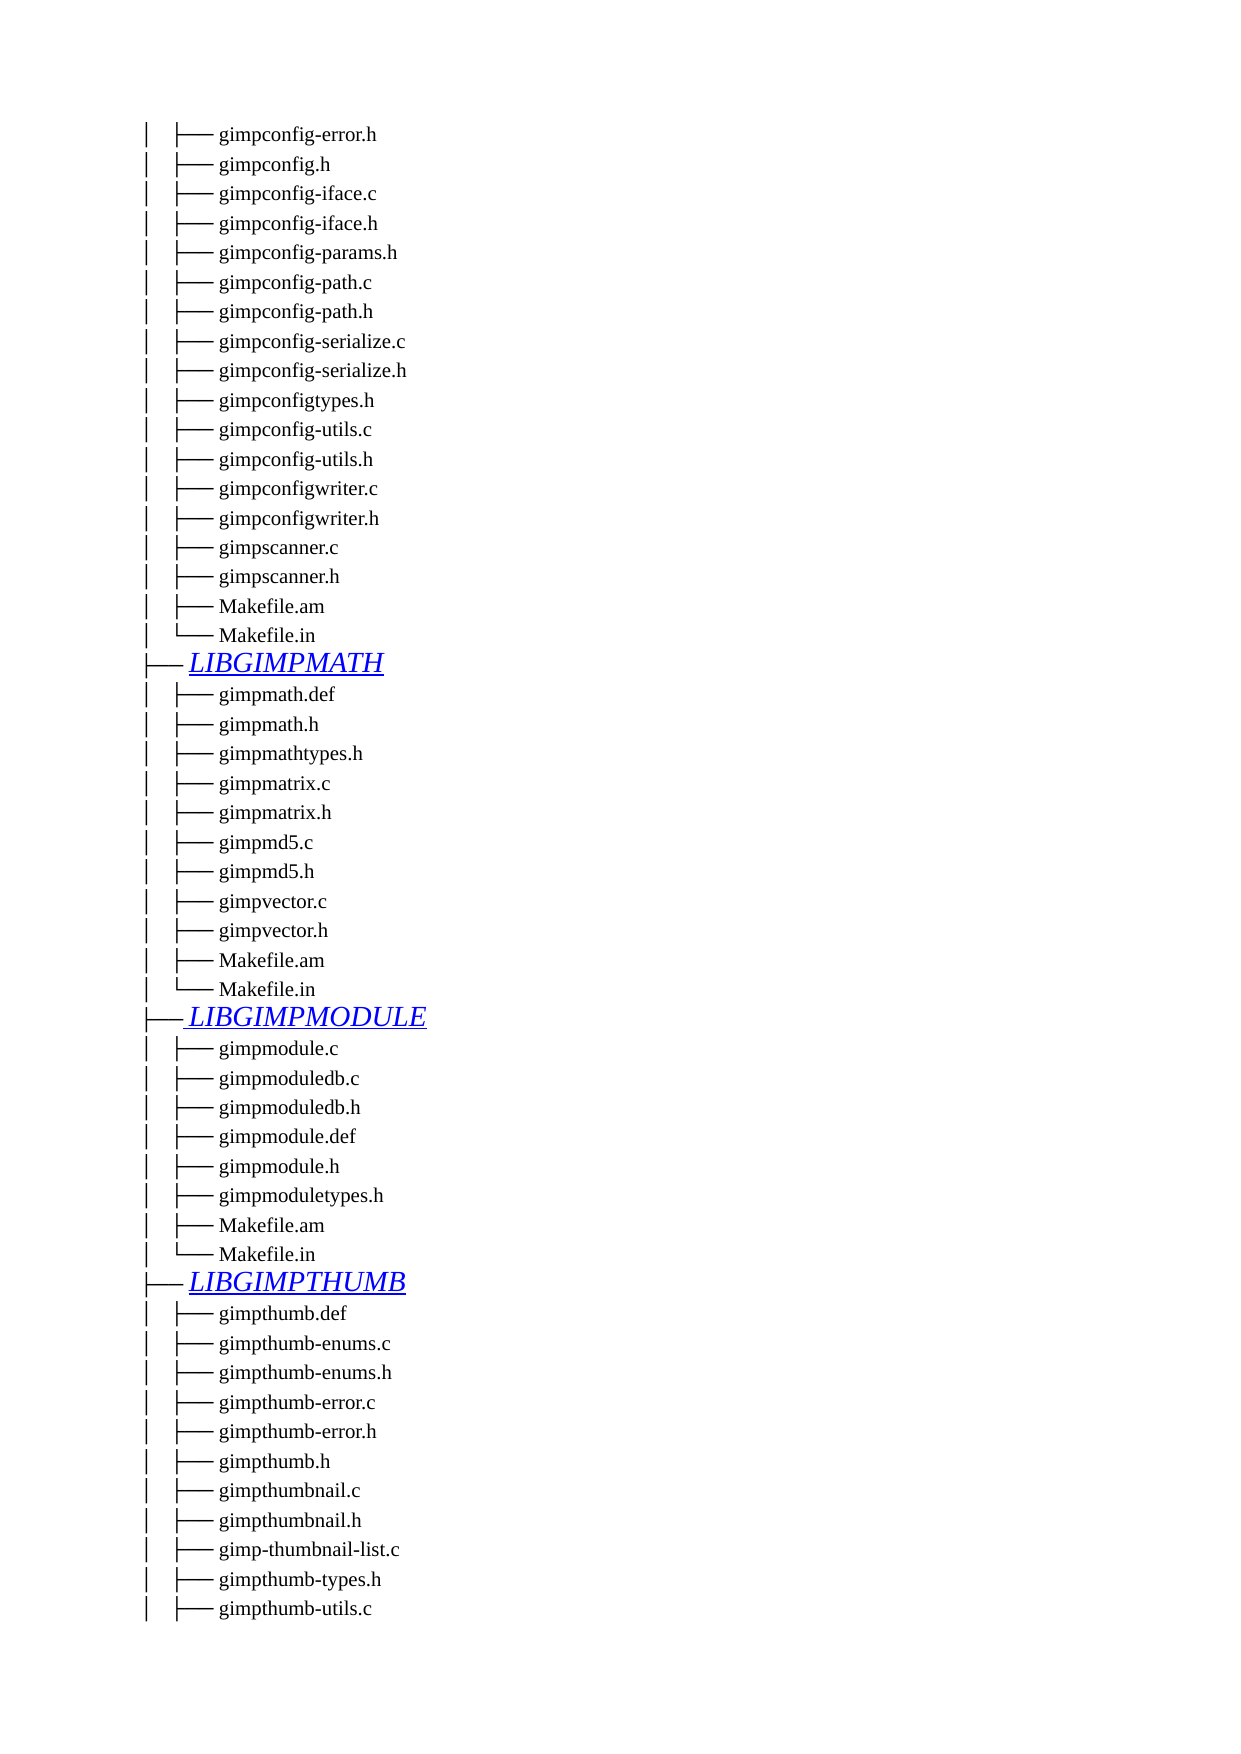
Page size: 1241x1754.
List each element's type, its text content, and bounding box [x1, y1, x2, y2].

text │ └── Makefile.in [118, 1238, 1122, 1268]
text │ ├── Makefile.am [118, 590, 1122, 619]
text │ ├── gimpmd5.c [118, 826, 1122, 855]
text │ ├── gimpthumb-error.h [118, 1415, 1122, 1445]
text │ ├── gimpconfig-iface.h [118, 207, 1122, 236]
text │ ├── gimpmatrix.c [118, 767, 1122, 796]
text │ ├── gimpmoduledb.h [118, 1091, 1122, 1120]
text │ ├── gimpmoduledb.c [118, 1061, 1122, 1091]
text │ ├── gimpmath.def [118, 678, 1122, 708]
text │ ├── gimpscanner.h [118, 560, 1122, 590]
text │ ├── gimpconfigtypes.h [118, 383, 1122, 413]
text │ └── Makefile.in [118, 973, 1122, 1002]
text │ ├── gimpscanner.c [118, 531, 1122, 560]
text │ ├── Makefile.am [118, 1209, 1122, 1238]
text │ ├── gimpmodule.c [118, 1032, 1122, 1061]
text ├── LIBGIMPMODULE [118, 1002, 1122, 1032]
text │ └── Makefile.in [118, 619, 1122, 649]
text │ ├── gimpthumbnail.h [118, 1504, 1122, 1533]
text │ ├── gimpmathtypes.h [118, 737, 1122, 767]
text │ ├── gimp-thumbnail-list.c [118, 1533, 1122, 1563]
text │ ├── gimpvector.h [118, 914, 1122, 943]
text │ ├── gimpconfig-path.c [118, 266, 1122, 295]
text │ ├── gimpvector.c [118, 884, 1122, 914]
text │ ├── gimpthumb.h [118, 1445, 1122, 1474]
text │ ├── gimpconfigwriter.h [118, 501, 1122, 531]
text │ ├── gimpmoduletypes.h [118, 1179, 1122, 1209]
text │ ├── gimpmodule.h [118, 1150, 1122, 1179]
text │ ├── gimpmatrix.h [118, 796, 1122, 826]
text │ ├── gimpconfig-serialize.h [118, 354, 1122, 383]
text │ ├── gimpthumb-enums.c [118, 1327, 1122, 1356]
text │ ├── gimpthumb-error.c [118, 1386, 1122, 1415]
text │ ├── gimpthumb.def [118, 1297, 1122, 1327]
text │ ├── gimpconfig-iface.c [118, 177, 1122, 207]
text │ ├── gimpthumb-utils.c [118, 1592, 1122, 1622]
text │ ├── gimpmodule.def [118, 1120, 1122, 1150]
text │ ├── gimpconfig.h [118, 148, 1122, 177]
text │ ├── gimpconfigwriter.c [118, 472, 1122, 501]
text │ ├── gimpconfig-params.h [118, 236, 1122, 266]
text ├── LIBGIMPTHUMB [118, 1268, 1122, 1297]
text │ ├── gimpthumb-enums.h [118, 1356, 1122, 1386]
text │ ├── gimpmd5.h [118, 855, 1122, 884]
text │ ├── gimpconfig-utils.c [118, 413, 1122, 442]
text │ ├── gimpmath.h [118, 708, 1122, 737]
text │ ├── gimpconfig-utils.h [118, 442, 1122, 472]
text ├── LIBGIMPMATH [118, 649, 1122, 678]
text │ ├── gimpthumbnail.c [118, 1474, 1122, 1504]
text │ ├── gimpconfig-error.h [118, 118, 1122, 148]
text │ ├── Makefile.am [118, 943, 1122, 973]
text │ ├── gimpconfig-path.h [118, 295, 1122, 324]
text │ ├── gimpthumb-types.h [118, 1563, 1122, 1592]
text │ ├── gimpconfig-serialize.c [118, 324, 1122, 354]
